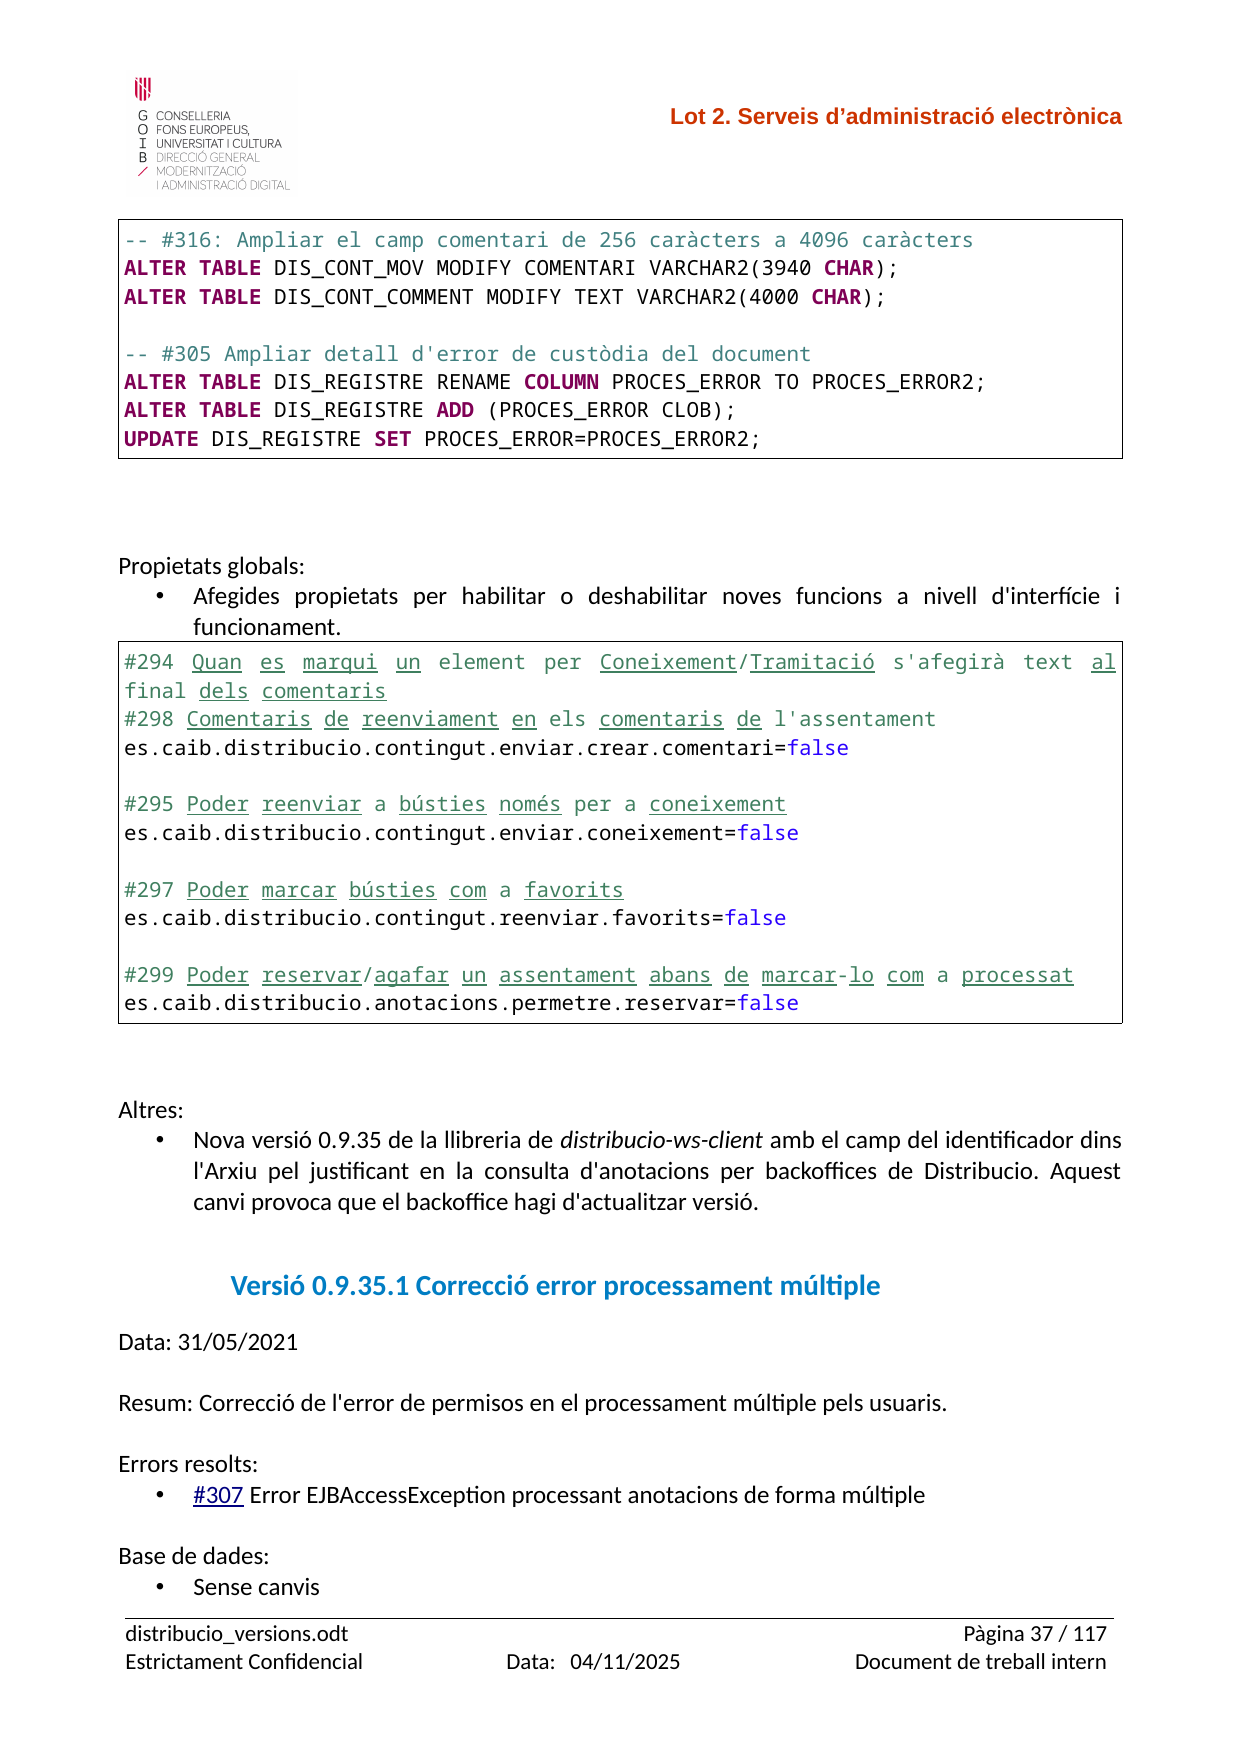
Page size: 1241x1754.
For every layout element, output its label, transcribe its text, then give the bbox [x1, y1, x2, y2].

text Errors resolts: [118, 1449, 1122, 1479]
text Resum: Correcció de l'error de permisos en el processament múltiple pels usuaris. [118, 1388, 1122, 1418]
text Base de dades: [118, 1540, 1122, 1571]
picture [126, 70, 299, 197]
table_header #294 Quan es marqui un element per Coneixement/Tramitació s'afegirà text al final dels comentaris #298 Comentaris de reenviament en els comentaris de l'assentament es.caib.distribucio.contingut.enviar.crear.comentari=false #295 Poder reenviar a bústies només per a coneixement es.caib.distribucio.contingut.enviar.coneixement=false #297 Poder marcar bústies com a favorits es.caib.distribucio.contingut.reenviar.favorits=false #299 Poder reservar/agafar un assentament abans de marcar-lo com a processat es.caib.distribucio.anotacions.permetre.reservar=false [119, 642, 1122, 1023]
list Sense canvis [156, 1571, 1122, 1601]
text Data: 31/05/2021 [118, 1327, 1122, 1357]
list #307 Error EJBAccessException processant anotacions de forma múltiple [156, 1479, 1122, 1510]
list Nova versió 0.9.35 de la llibreria de distribucio-ws-client amb el camp del identificador dins l'Arxiu pel justificant en la consulta d'anotacions per backoffices de Distribucio. Aquest canvi provoca que el backoffice hagi d'actualitzar versió. [156, 1124, 1122, 1216]
subtitle Versió 0.9.35.1 Correcció error processament múltiple [153, 1267, 1122, 1303]
list Afegides propietats per habilitar o deshabilitar noves funcions a nivell d'interfície i funcionament. [156, 580, 1122, 641]
table_header -- #316: Ampliar el camp comentari de 256 caràcters a 4096 caràcters ALTER TABLE DIS_CONT_MOV MODIFY COMENTARI VARCHAR2(3940 CHAR); ALTER TABLE DIS_CONT_COMMENT MODIFY TEXT VARCHAR2(4000 CHAR); -- #305 Ampliar detall d'error de custòdia del document ALTER TABLE DIS_REGISTRE RENAME COLUMN PROCES_ERROR TO PROCES_ERROR2; ALTER TABLE DIS_REGISTRE ADD (PROCES_ERROR CLOB); UPDATE DIS_REGISTRE SET PROCES_ERROR=PROCES_ERROR2; [119, 220, 1122, 458]
text Altres: [118, 1094, 1122, 1124]
text Propietats globals: [118, 550, 1122, 580]
